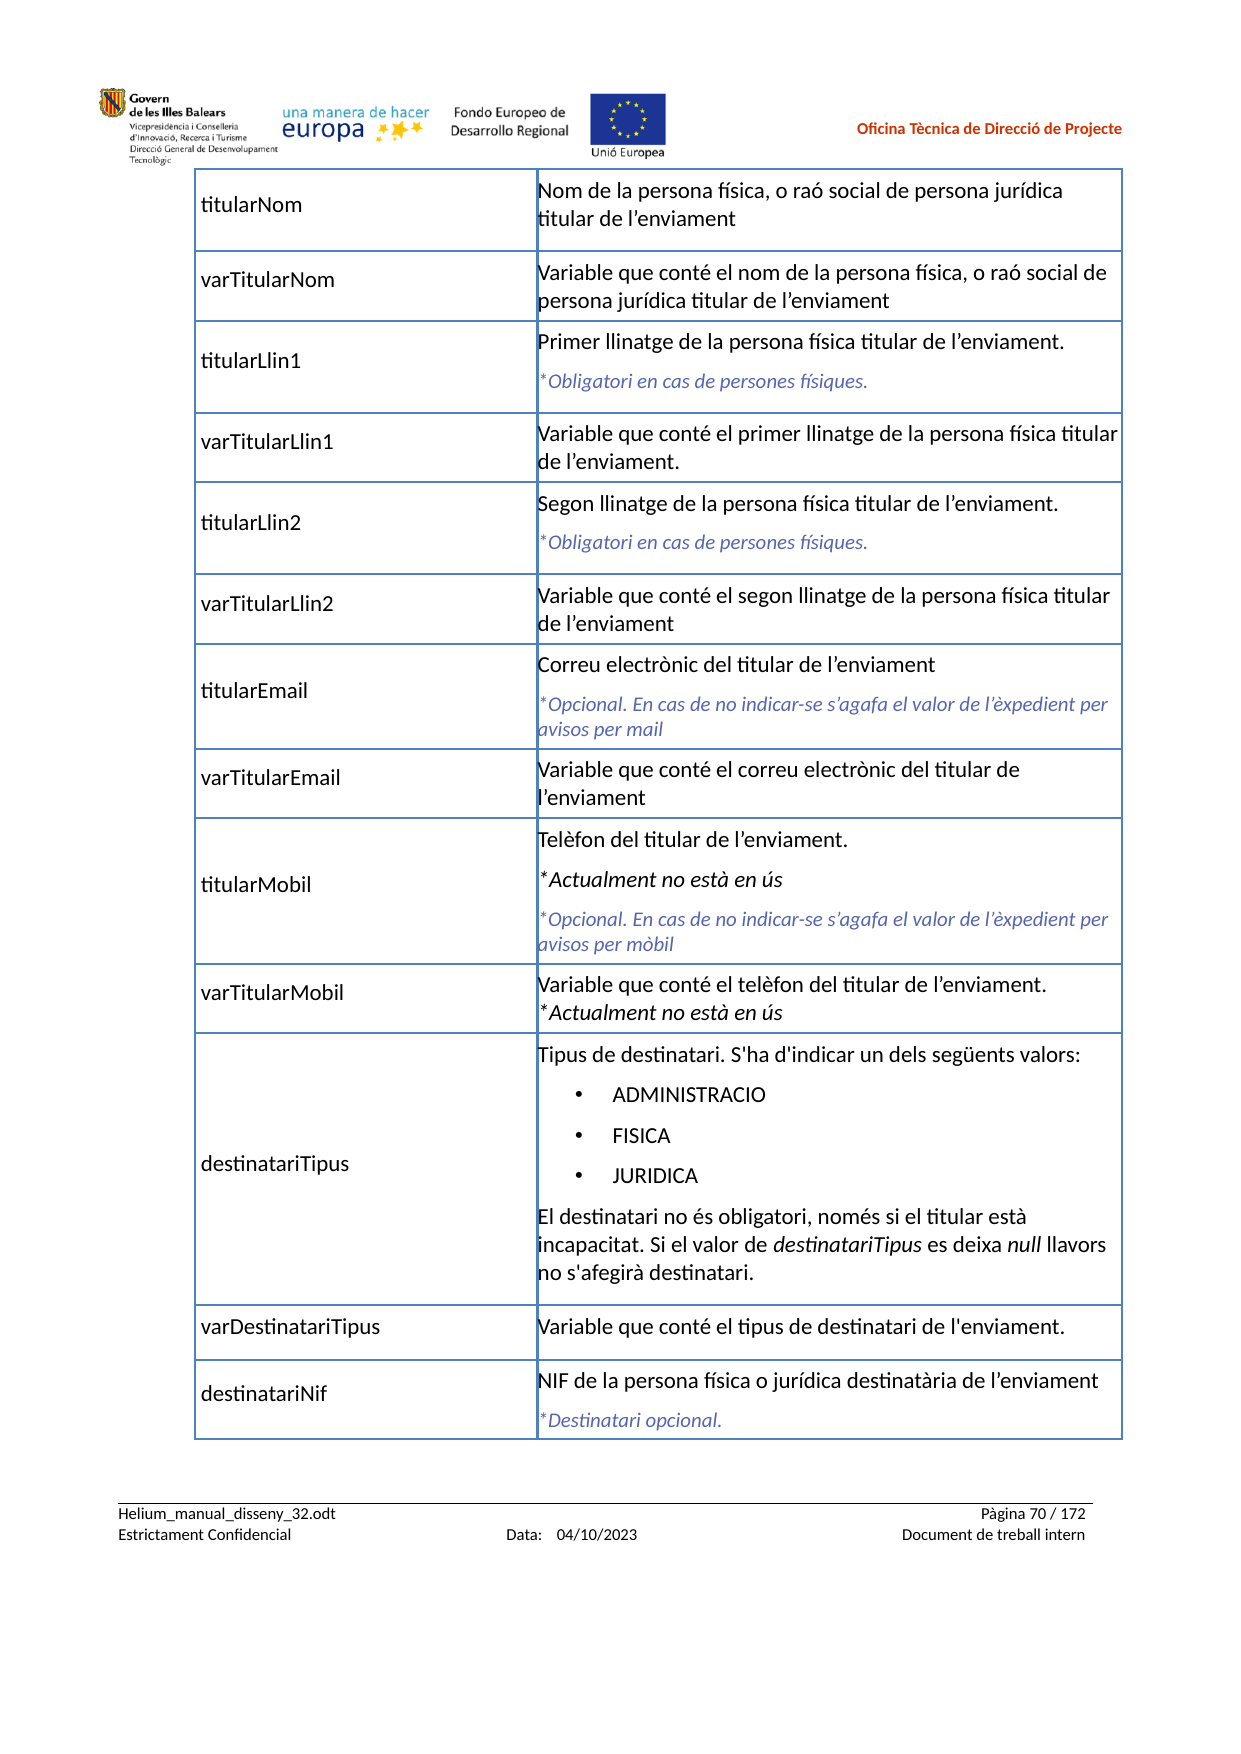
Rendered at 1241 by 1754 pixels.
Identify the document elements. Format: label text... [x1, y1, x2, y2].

table_cell titularMobil [196, 819, 536, 963]
table_cell titularLlin2 [196, 483, 536, 573]
table_cell varTitularNom [196, 252, 536, 319]
table_cell titularEmail [196, 645, 536, 748]
table_cell Tipus de destinatari. S'ha d'indicar un dels següents valors: ADMINISTRACIO FISICA JURIDICA El destinatari no és obligatori, només si el titular està incapacitat. Si el valor de destinatariTipus es deixa null llavors no s'afegirà destinatari. [539, 1034, 1121, 1304]
table_cell Variable que conté el tipus de destinatari de l'enviament. [539, 1306, 1121, 1358]
table_cell destinatariNif [196, 1361, 536, 1438]
table_cell titularNom [196, 170, 536, 250]
table_cell Segon llinatge de la persona física titular de l’enviament. *Obligatori en cas de persones físiques. [539, 483, 1121, 573]
table_cell Correu electrònic del titular de l’enviament *Opcional. En cas de no indicar-se s’agafa el valor de l’èxpedient per avisos per mail [539, 645, 1121, 748]
picture [99, 87, 668, 166]
table_cell Variable que conté el segon llinatge de la persona física titular de l’enviament [539, 575, 1121, 643]
table_cell varTitularLlin2 [196, 575, 536, 643]
table_cell titularLlin1 [196, 322, 536, 412]
table_cell Telèfon del titular de l’enviament. *Actualment no està en ús *Opcional. En cas de no indicar-se s’agafa el valor de l’èxpedient per avisos per mòbil [539, 819, 1121, 963]
table_cell Variable que conté el nom de la persona física, o raó social de persona jurídica titular de l’enviament [539, 252, 1121, 319]
table_cell varTitularEmail [196, 750, 536, 817]
table_cell Nom de la persona física, o raó social de persona jurídica titular de l’enviament [539, 170, 1121, 250]
table_cell varTitularMobil [196, 965, 536, 1032]
table_cell varDestinatariTipus [196, 1306, 536, 1358]
table_cell Primer llinatge de la persona física titular de l’enviament. *Obligatori en cas de persones físiques. [539, 322, 1121, 412]
table_cell NIF de la persona física o jurídica destinatària de l’enviament *Destinatari opcional. [539, 1361, 1121, 1438]
table_cell destinatariTipus [196, 1034, 536, 1304]
table_cell Variable que conté el primer llinatge de la persona física titular de l’enviament. [539, 414, 1121, 481]
table_cell varTitularLlin1 [196, 414, 536, 481]
table_cell Variable que conté el correu electrònic del titular de l’enviament [539, 750, 1121, 817]
table_cell Variable que conté el telèfon del titular de l’enviament. *Actualment no està en ús [539, 965, 1121, 1032]
